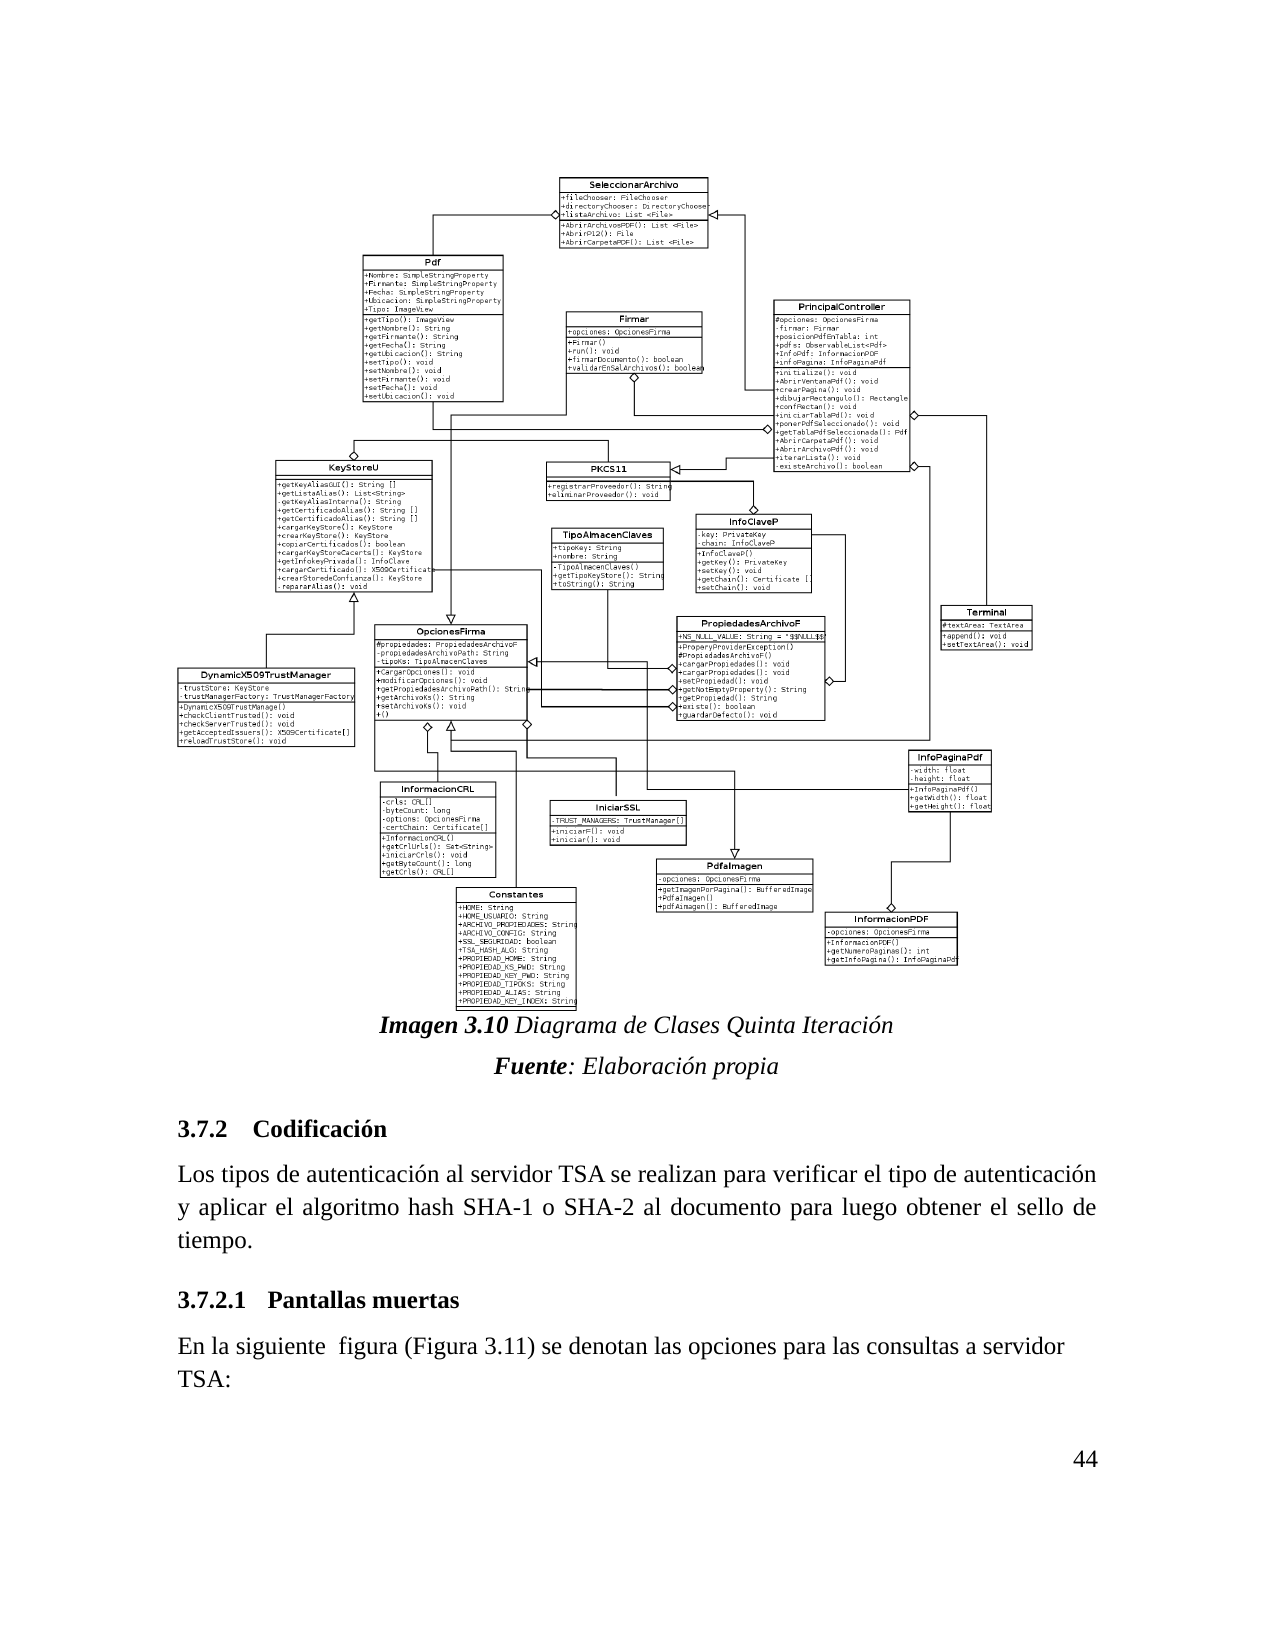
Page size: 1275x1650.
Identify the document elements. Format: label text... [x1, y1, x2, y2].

text Los tipos de autenticación al servidor TSA se realizan para verificar el tipo de autenticación y aplicar el algoritmo hash SHA-1 o SHA-2 al documento para luego obtener el sello de tiempo. [177, 1159, 1098, 1254]
text Fuente: Elaboración propia [177, 1051, 1098, 1080]
subtitle Codificación [177, 1114, 1098, 1142]
picture [177, 177, 1098, 1011]
text En la siguiente figura (Figura 3.11) se denotan las opciones para las consultas a servidor TSA: [177, 1331, 1098, 1393]
subtitle Pantallas muertas [177, 1285, 1098, 1314]
text Imagen 3.10 Diagrama de Clases Quinta Iteración [177, 1011, 1098, 1039]
